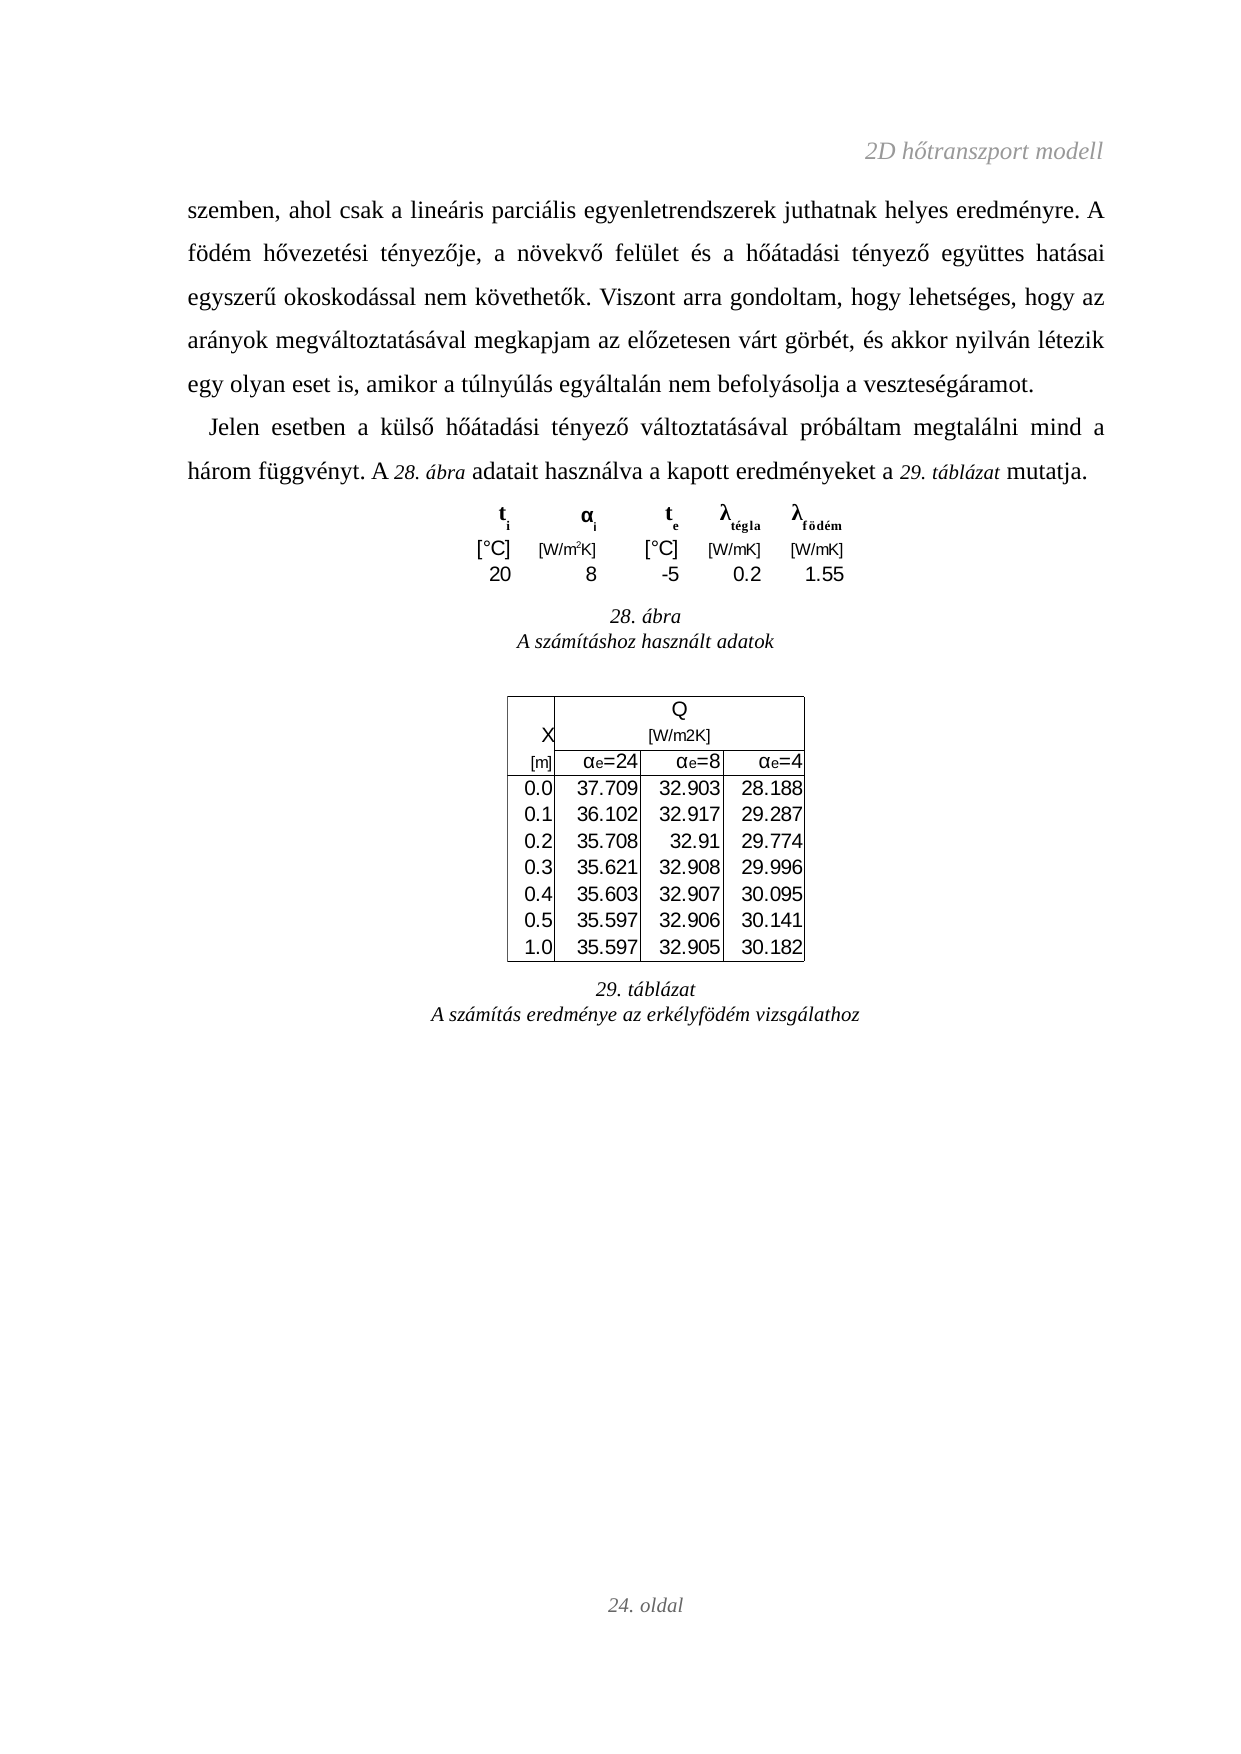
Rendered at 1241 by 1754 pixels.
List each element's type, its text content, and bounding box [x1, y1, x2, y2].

text szemben, ahol csak a lineáris parciális egyenletrendszerek juthatnak helyes eredményre. A födém hővezetési tényezője, a növekvő felület és a hőátadási tényező együttes hatásai egyszerű okoskodással nem követhetők. Viszont arra gondoltam, hogy lehetséges, hogy az arányok megváltoztatásával megkapjam az előzetesen várt görbét, és akkor nyilván létezik egy olyan eset is, amikor a túlnyúlás egyáltalán nem befolyásolja a veszteségáramot. [187, 194, 1106, 398]
text Jelen esetben a külső hőátadási tényező változtatásával próbáltam megtalálni mind a három függvényt. A 28. ábra adatait használva a kapott eredményeket a 29. táblázat mutatja. [187, 412, 1106, 485]
text A számítás eredménye az erkélyfödém vizsgálathoz [187, 1001, 1106, 1025]
text 29. táblázat [187, 977, 1106, 1001]
text A számításhoz használt adatok [187, 628, 1106, 652]
text 28. ábra [187, 604, 1106, 628]
